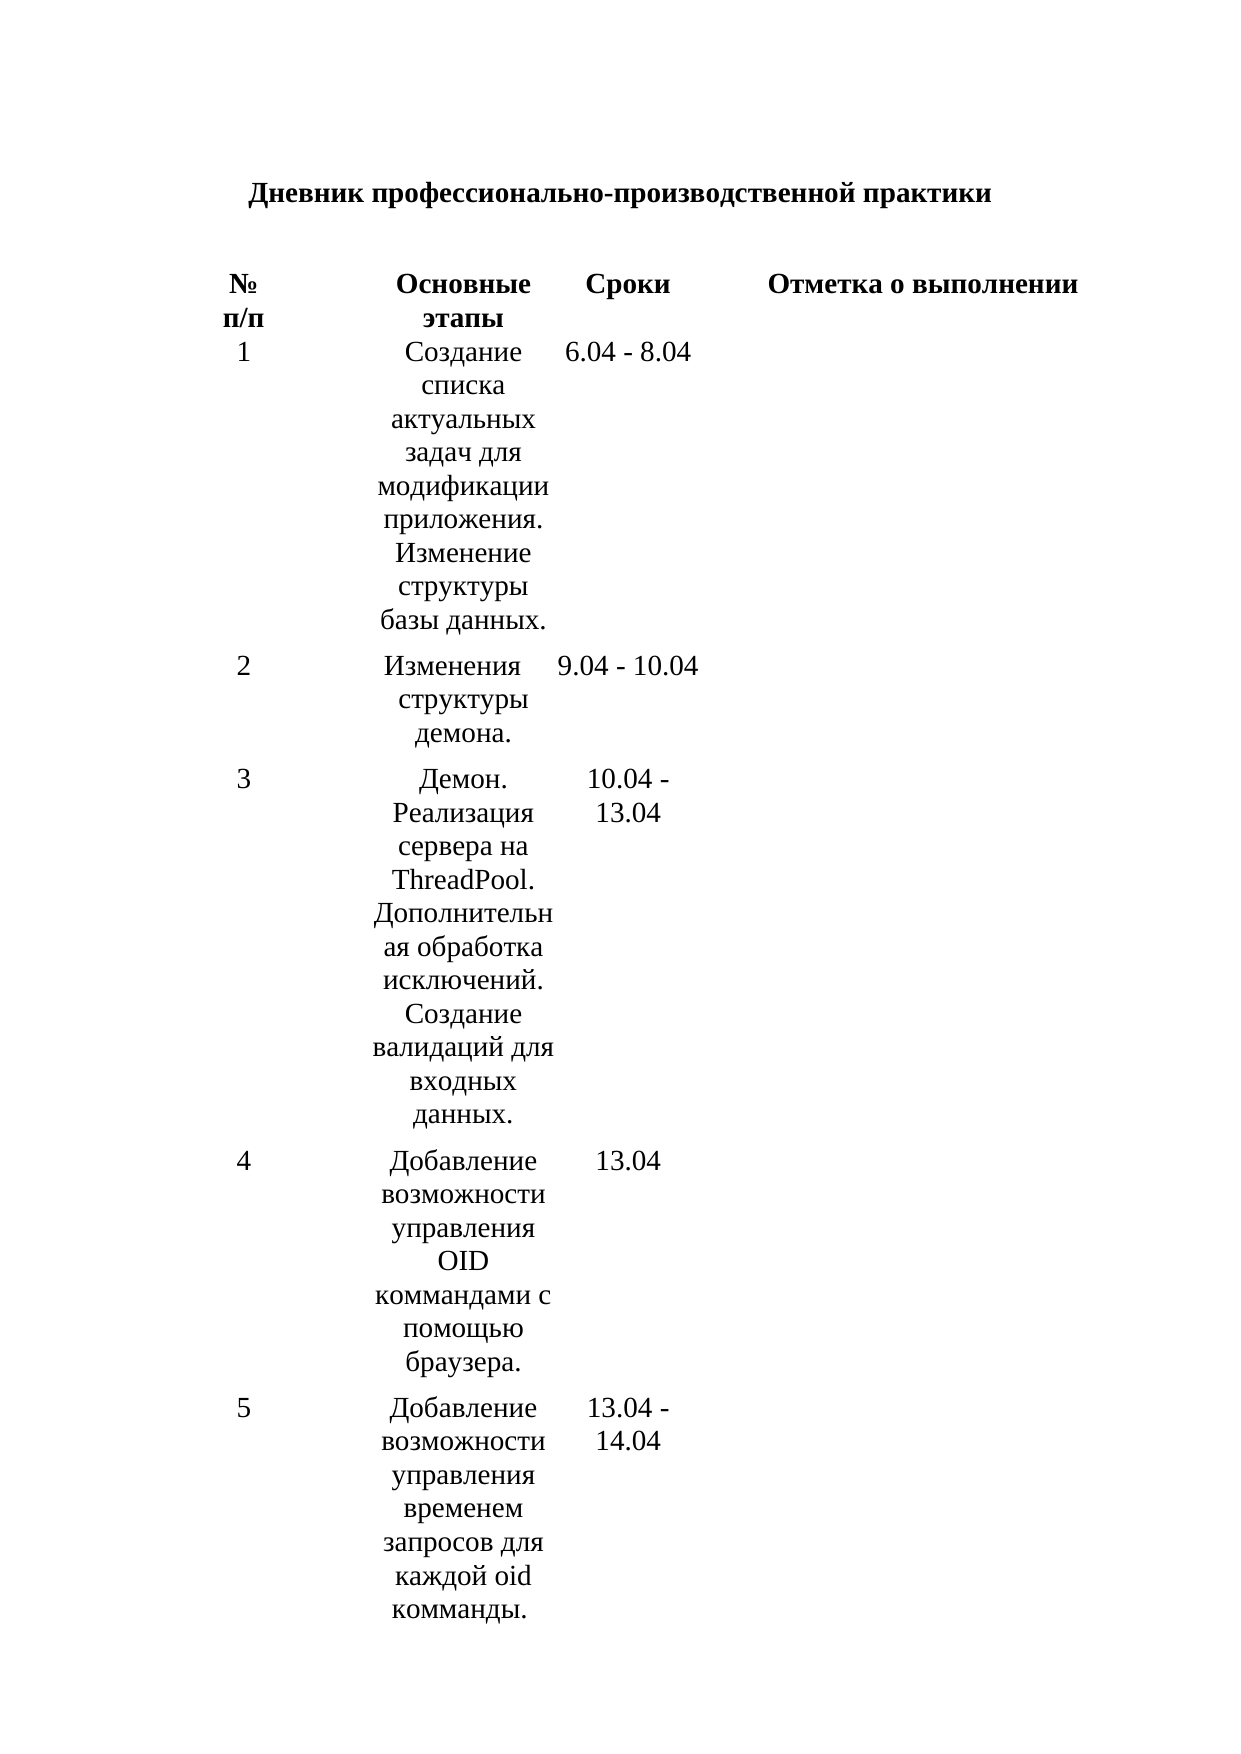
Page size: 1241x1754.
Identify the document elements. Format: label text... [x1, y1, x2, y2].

table_cell 1 [118, 334, 369, 648]
table_header № п/п [118, 267, 369, 334]
table_cell [699, 761, 1122, 1143]
table_cell [699, 334, 1122, 648]
text Дневник профессионально-производственной практики [118, 176, 1122, 209]
table_cell [699, 648, 1122, 761]
table_cell Добавление возможности управления OID коммандами с помощью браузера. [369, 1143, 557, 1390]
table_cell 6.04 - 8.04 [557, 334, 698, 648]
table_cell 2 [118, 648, 369, 761]
table_cell Создание списка актуальных задач для модификации приложения. Изменение структуры базы данных. [369, 334, 557, 648]
table_cell 13.04 - 14.04 [557, 1390, 698, 1625]
table_cell 9.04 - 10.04 [557, 648, 698, 761]
table_header Сроки [557, 267, 698, 334]
table_cell 5 [118, 1390, 369, 1625]
table_cell [699, 1390, 1122, 1625]
table_cell Добавление возможности управления временем запросов для каждой oid комманды. [369, 1390, 557, 1625]
table_cell [699, 1143, 1122, 1390]
table_header Отметка о выполнении [699, 267, 1122, 334]
table_cell 13.04 [557, 1143, 698, 1390]
table_header Основные этапы [369, 267, 557, 334]
table_cell Изменения структуры демона. [369, 648, 557, 761]
table_cell 4 [118, 1143, 369, 1390]
table_cell 10.04 - 13.04 [557, 761, 698, 1143]
table_cell 3 [118, 761, 369, 1143]
table_cell Демон. Реализация сервера на ThreadPool. Дополнительная обработка исключений. Создание валидаций для входных данных. [369, 761, 557, 1143]
